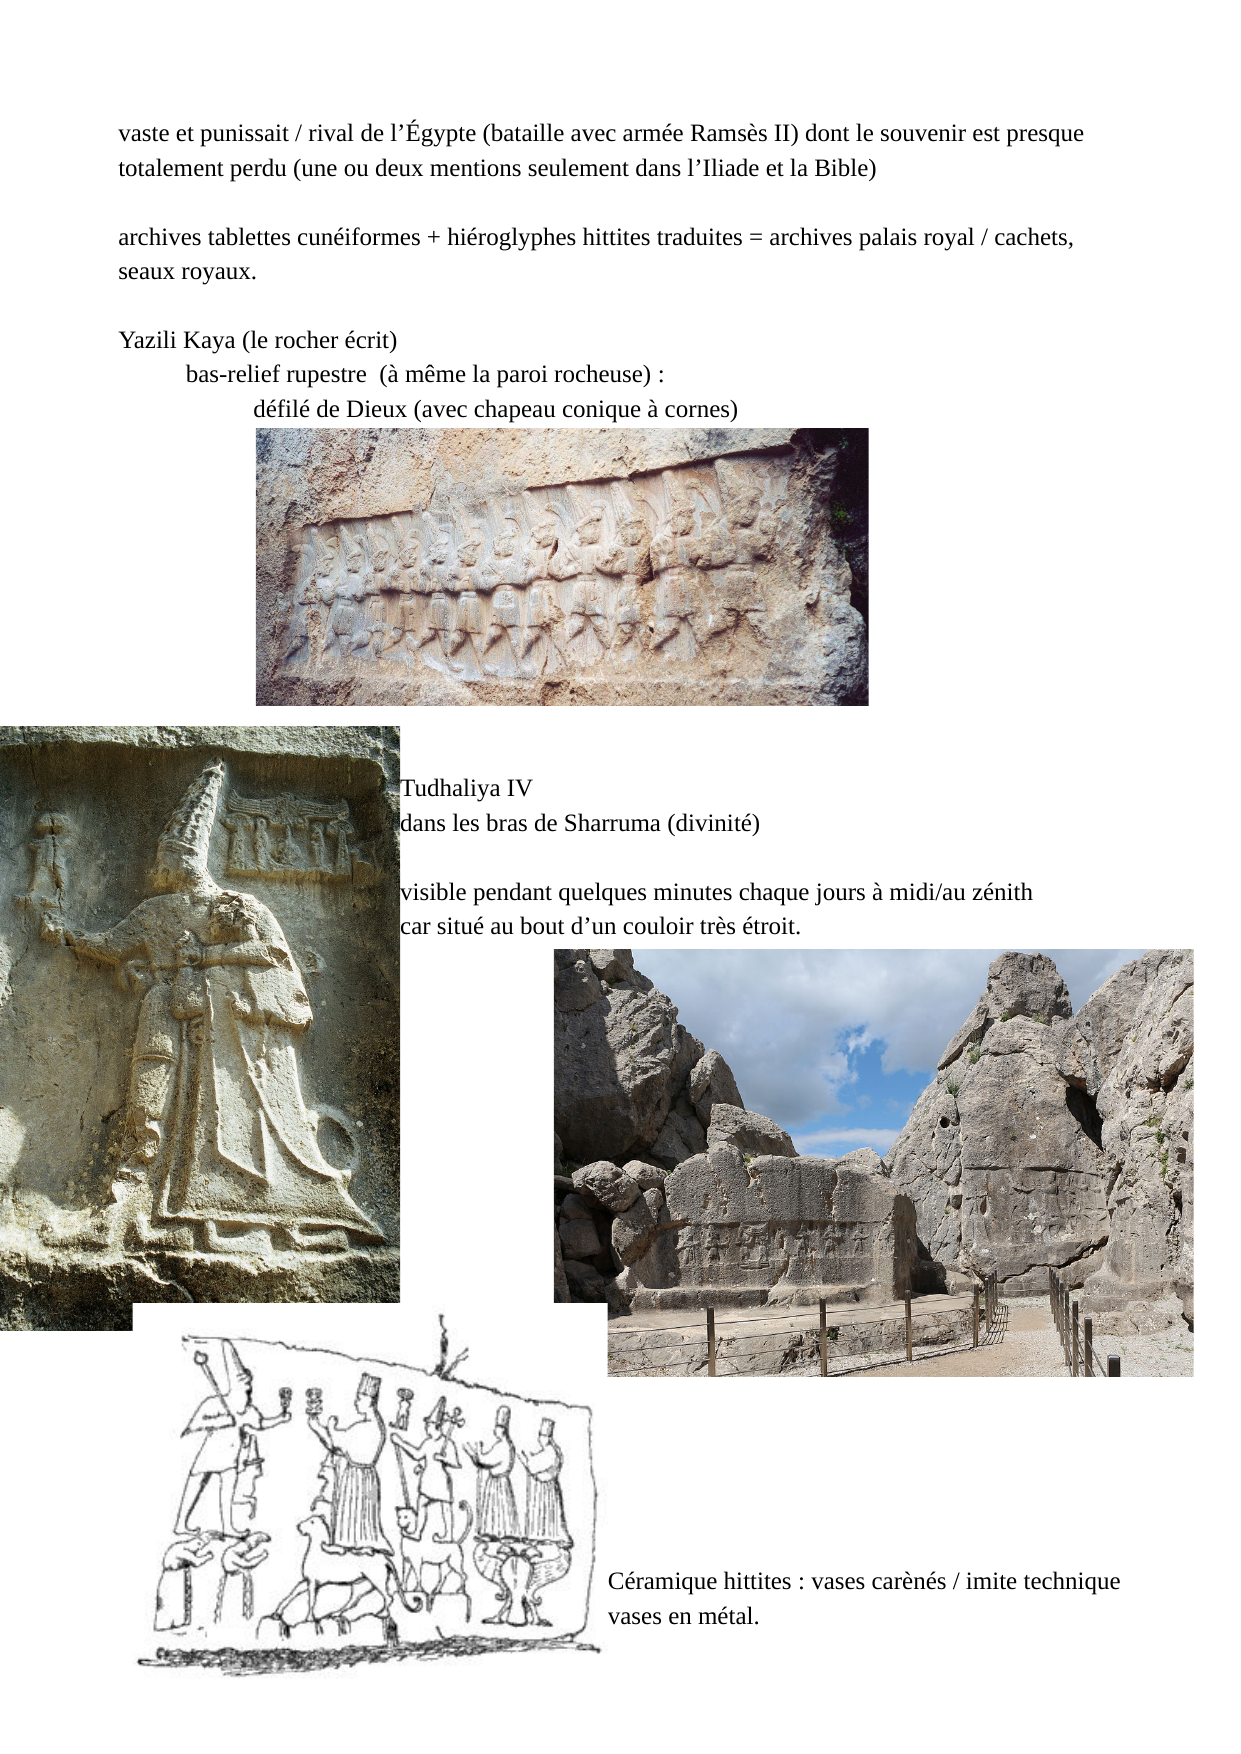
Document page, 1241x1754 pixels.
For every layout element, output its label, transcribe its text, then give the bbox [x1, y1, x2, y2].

text Céramique hittites : vases carènés / imite technique vases en métal. [608, 1566, 1122, 1629]
picture [0, 726, 1194, 1685]
text car situé au bout d’un couloir très étroit. [400, 911, 1122, 940]
text Tudhaliya IV [400, 773, 1122, 802]
text bas-relief rupestre (à même la paroi rocheuse) : [118, 359, 1122, 388]
text dans les bras de Sharruma (divinité) [400, 808, 1122, 836]
picture [255, 428, 869, 706]
text visible pendant quelques minutes chaque jours à midi/au zénith [400, 877, 1122, 905]
text Yazili Kaya (le rocher écrit) [118, 325, 1122, 354]
text vaste et punissait / rival de l’Égypte (bataille avec armée Ramsès II) dont le souvenir est presque totalement perdu (une ou deux mentions seulement dans l’Iliade et la Bible) [118, 118, 1122, 181]
text défilé de Dieux (avec chapeau conique à cornes) [118, 394, 1122, 423]
text archives tablettes cunéiformes + hiéroglyphes hittites traduites = archives palais royal / cachets, seaux royaux. [118, 222, 1122, 285]
